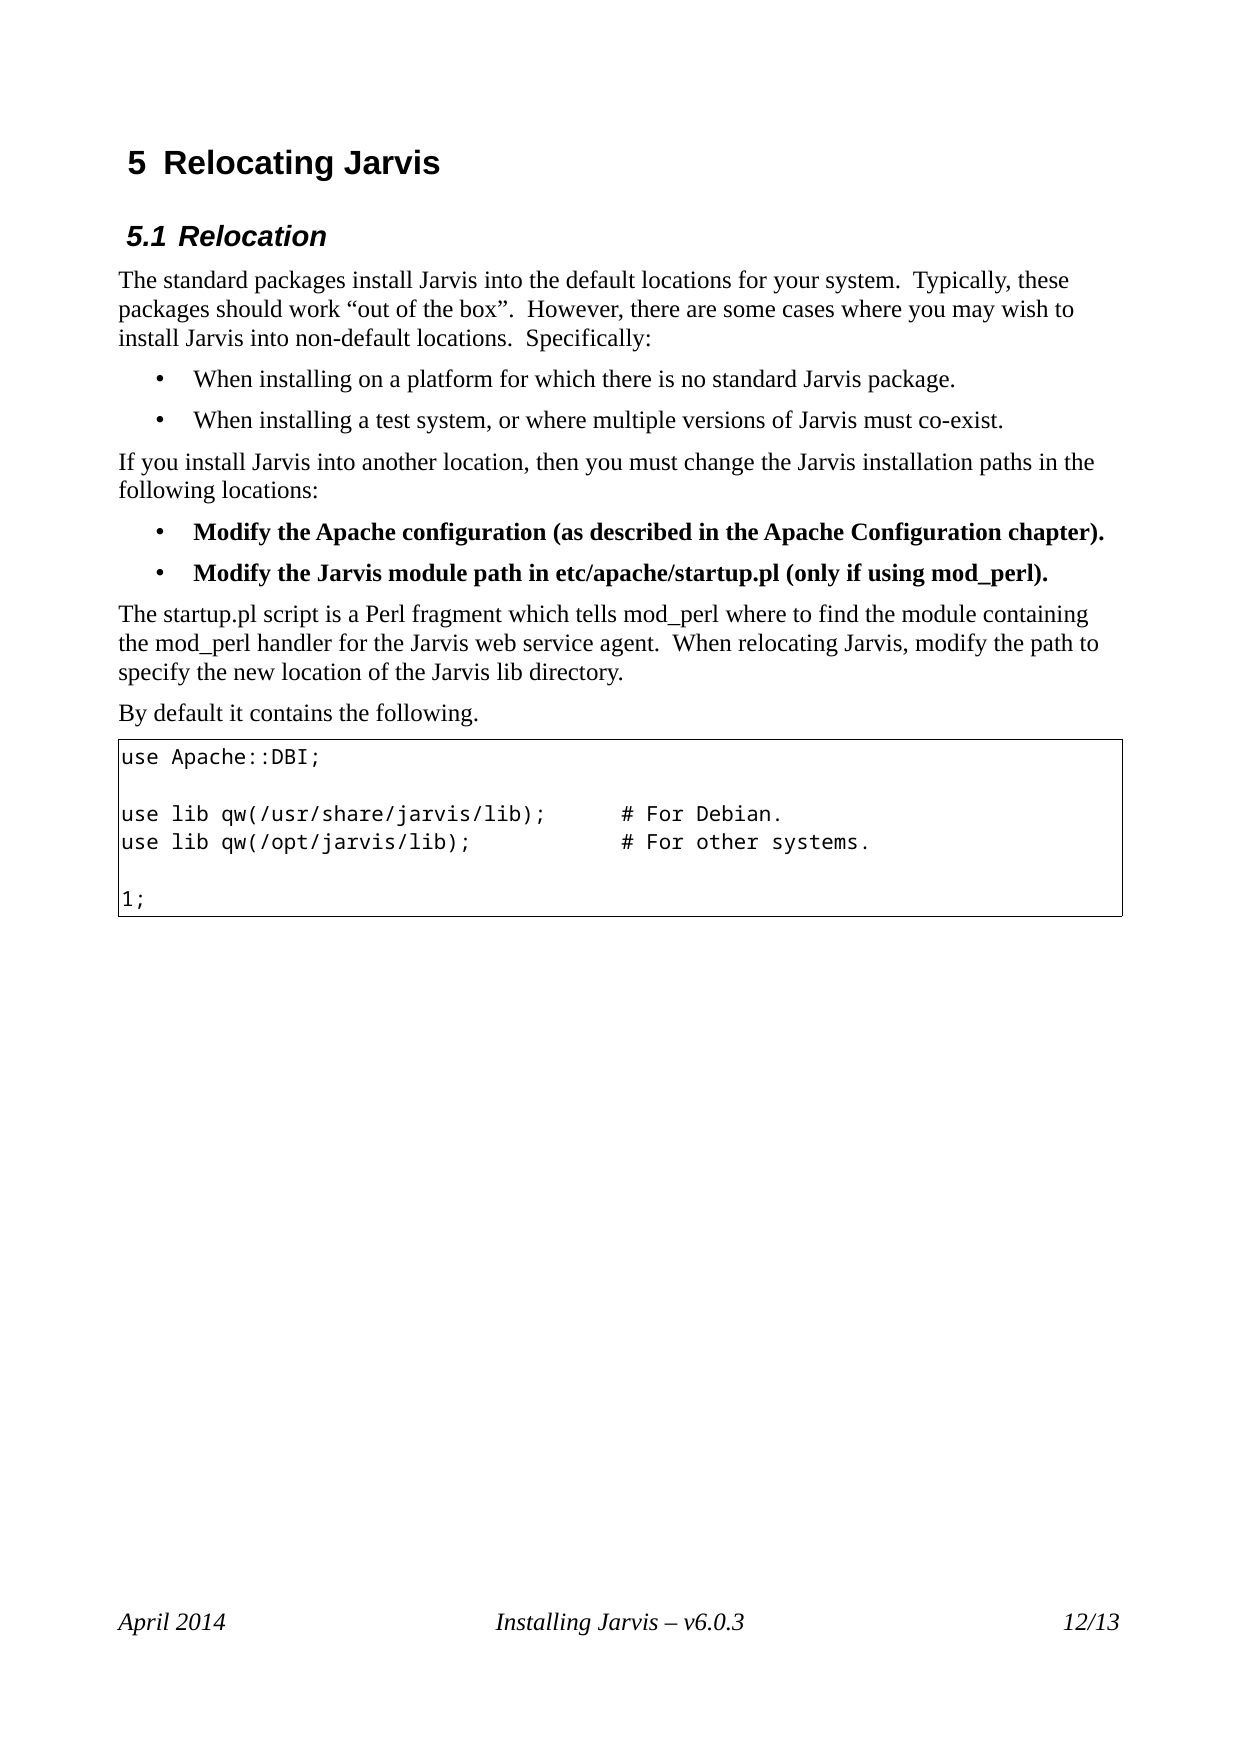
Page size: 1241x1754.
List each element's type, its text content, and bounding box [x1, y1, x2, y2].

list When installing on a platform for which there is no standard Jarvis package. [156, 364, 1122, 393]
text The standard packages install Jarvis into the default locations for your system. Typically, these packages should work “out of the box”. However, there are some cases where you may wish to install Jarvis into non-default locations. Specifically: [118, 265, 1122, 352]
list When installing a test system, or where multiple versions of Jarvis must co-exist. [156, 405, 1122, 434]
text By default it contains the following. [118, 698, 1122, 727]
text 1; [119, 881, 1122, 916]
text use lib qw(/opt/jarvis/lib); # For other systems. [119, 824, 1122, 856]
text use Apache::DBI; [119, 740, 1122, 771]
list Modify the Jarvis module path in etc/apache/startup.pl (only if using mod_perl). [156, 558, 1122, 587]
text The startup.pl script is a Perl fragment which tells mod_perl where to find the module containing the mod_perl handler for the Jarvis web service agent. When relocating Jarvis, modify the path to specify the new location of the Jarvis lib directory. [118, 599, 1122, 685]
text If you install Jarvis into another location, then you must change the Jarvis installation paths in the following locations: [118, 447, 1122, 504]
subtitle Relocating Jarvis [118, 143, 1122, 182]
subtitle Relocation [118, 219, 1122, 253]
text use lib qw(/usr/share/jarvis/lib); # For Debian. [119, 796, 1122, 824]
list Modify the Apache configuration (as described in the Apache Configuration chapter). [156, 517, 1122, 545]
